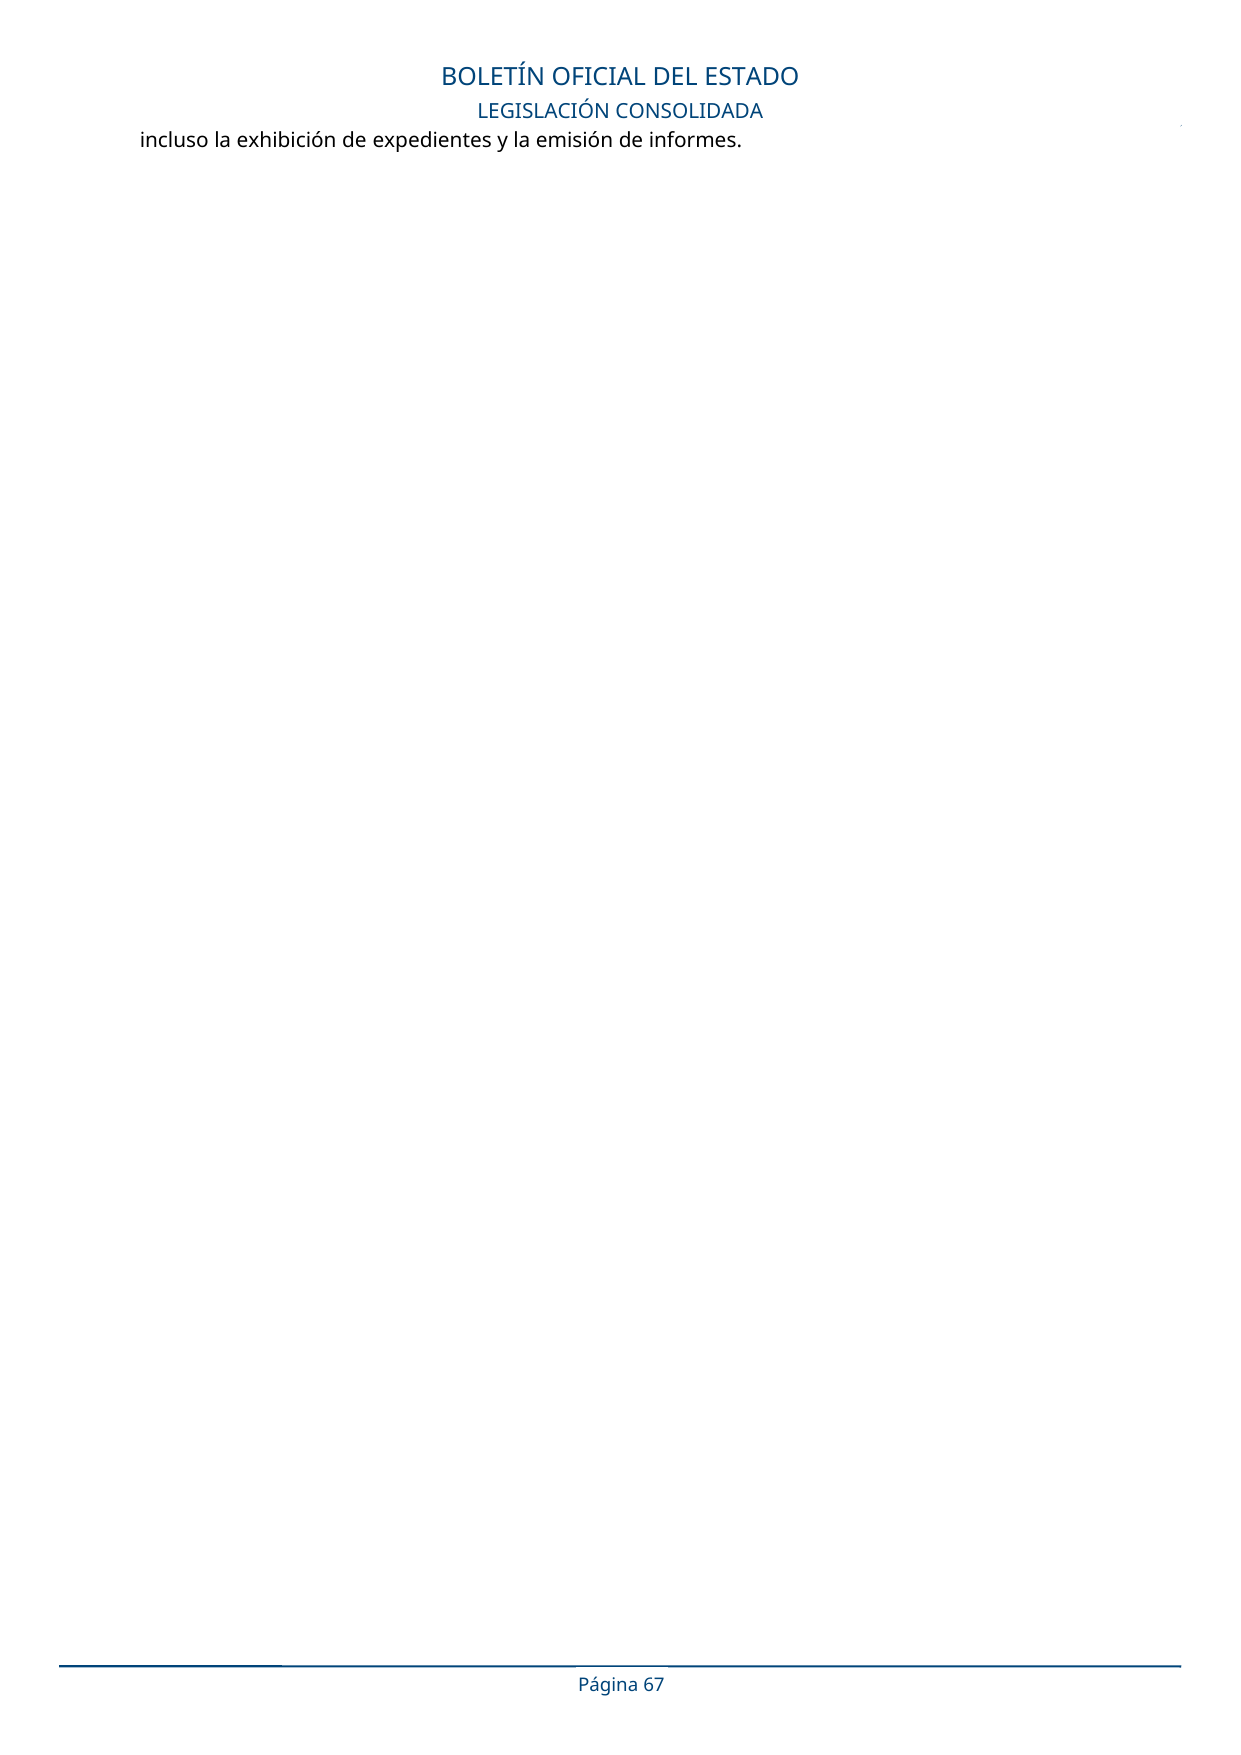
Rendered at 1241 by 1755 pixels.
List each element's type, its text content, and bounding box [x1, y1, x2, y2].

list incluso la exhibición de expedientes y la emisión de informes. [139, 125, 1184, 153]
